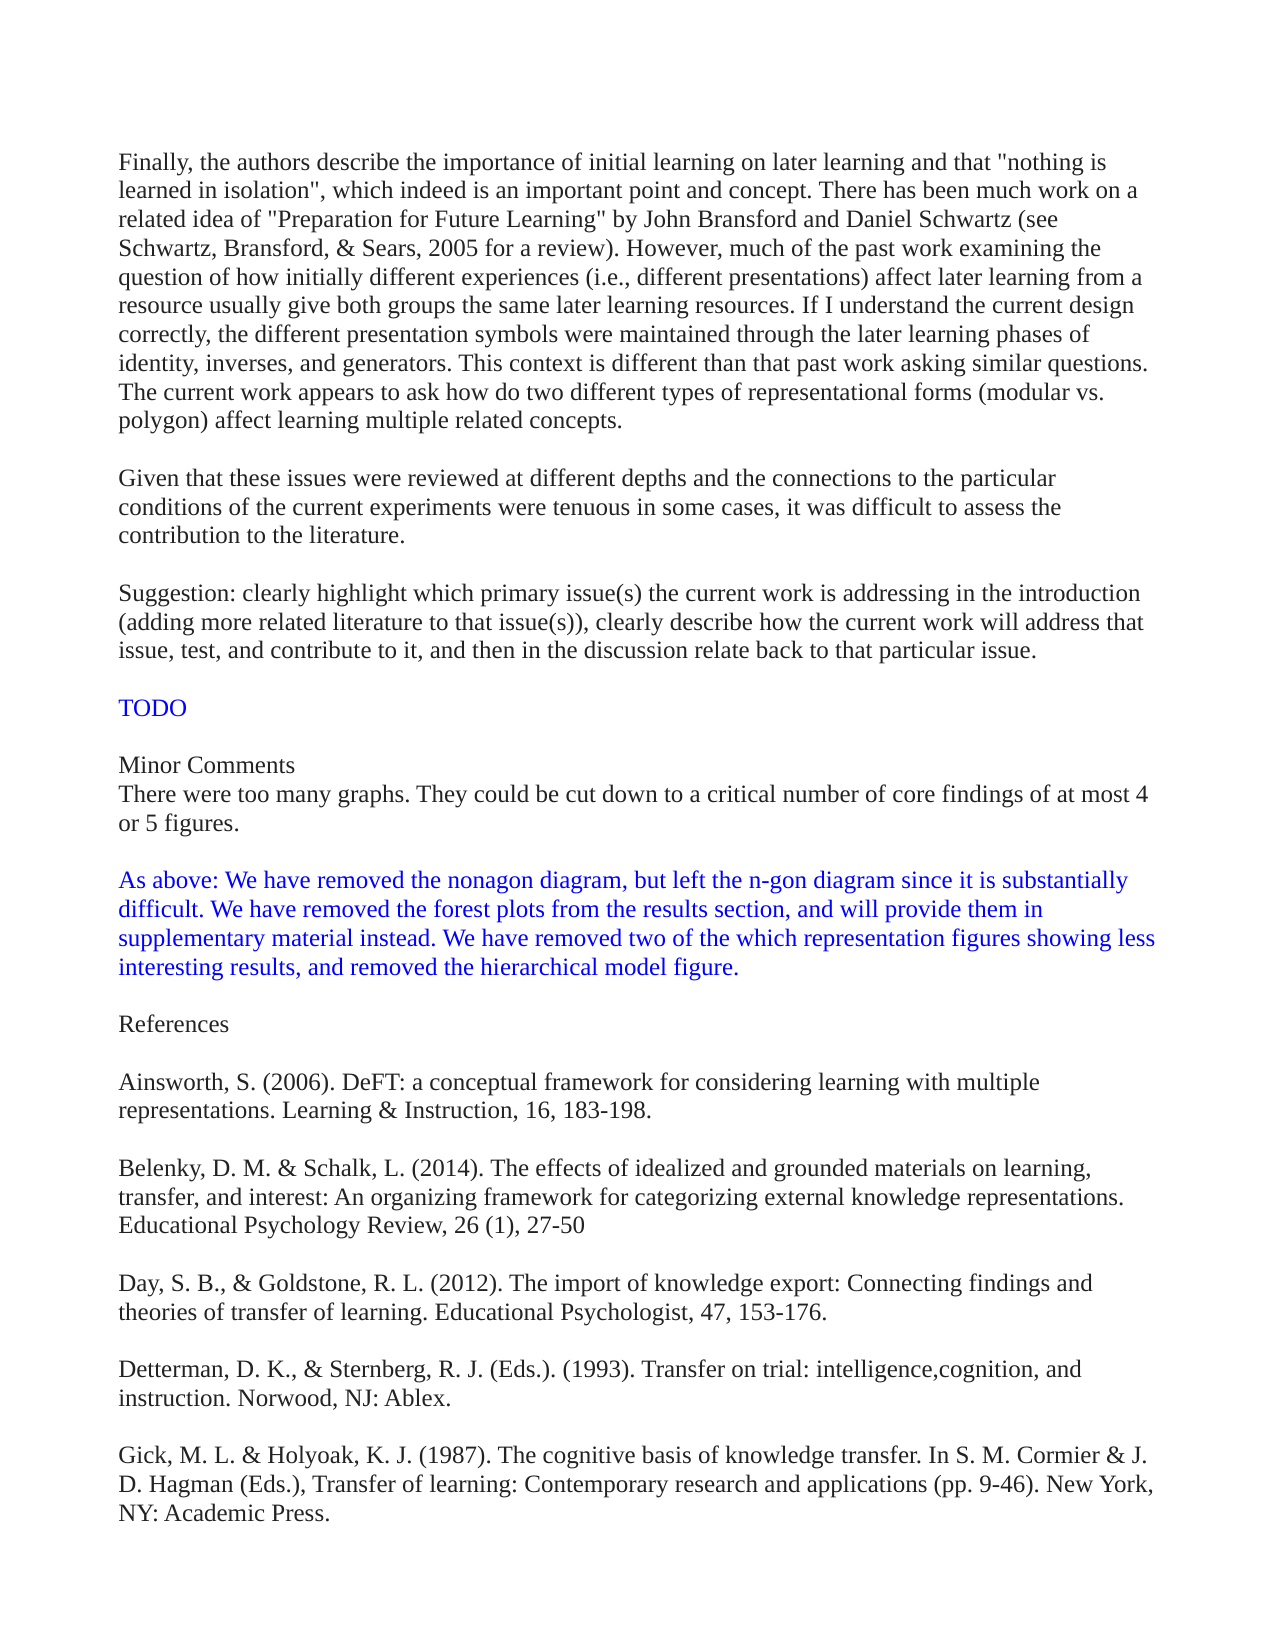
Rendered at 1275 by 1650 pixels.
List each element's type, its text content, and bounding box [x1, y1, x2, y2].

text As above: We have removed the nonagon diagram, but left the n-gon diagram since it is substantially difficult. We have removed the forest plots from the results section, and will provide them in supplementary material instead. We have removed two of the which representation figures showing less interesting results, and removed the hierarchical model figure. References Ainsworth, S. (2006). DeFT: a conceptual framework for considering learning with multiple representations. Learning & Instruction, 16, 183-198. Belenky, D. M. & Schalk, L. (2014). The effects of idealized and grounded materials on learning, transfer, and interest: An organizing framework for categorizing external knowledge representations. Educational Psychology Review, 26 (1), 27-50 Day, S. B., & Goldstone, R. L. (2012). The import of knowledge export: Connecting findings and theories of transfer of learning. Educational Psychologist, 47, 153-176. Detterman, D. K., & Sternberg, R. J. (Eds.). (1993). Transfer on trial: intelligence,cognition, and instruction. Norwood, NJ: Ablex. Gick, M. L. & Holyoak, K. J. (1987). The cognitive basis of knowledge transfer. In S. M. Cormier & J. D. Hagman (Eds.), Transfer of learning: Contemporary research and applications (pp. 9-46). New York, NY: Academic Press. [118, 866, 1157, 1527]
text Finally, the authors describe the importance of initial learning on later learning and that "nothing is learned in isolation", which indeed is an important point and concept. There has been much work on a related idea of "Preparation for Future Learning" by John Bransford and Daniel Schwartz (see Schwartz, Bransford, & Sears, 2005 for a review). However, much of the past work examining the question of how initially different experiences (i.e., different presentations) affect later learning from a resource usually give both groups the same later learning resources. If I understand the current design correctly, the different presentation symbols were maintained through the later learning phases of identity, inverses, and generators. This context is different than that past work asking similar questions. The current work appears to ask how do two different types of representational forms (modular vs. polygon) affect learning multiple related concepts. Given that these issues were reviewed at different depths and the connections to the particular conditions of the current experiments were tenuous in some cases, it was difficult to assess the contribution to the literature. Suggestion: clearly highlight which primary issue(s) the current work is addressing in the introduction (adding more related literature to that issue(s)), clearly describe how the current work will address that issue, test, and contribute to it, and then in the discussion relate back to that particular issue. [118, 118, 1157, 664]
text TODO Minor Comments There were too many graphs. They could be cut down to a critical number of core findings of at most 4 or 5 figures. [118, 693, 1157, 837]
